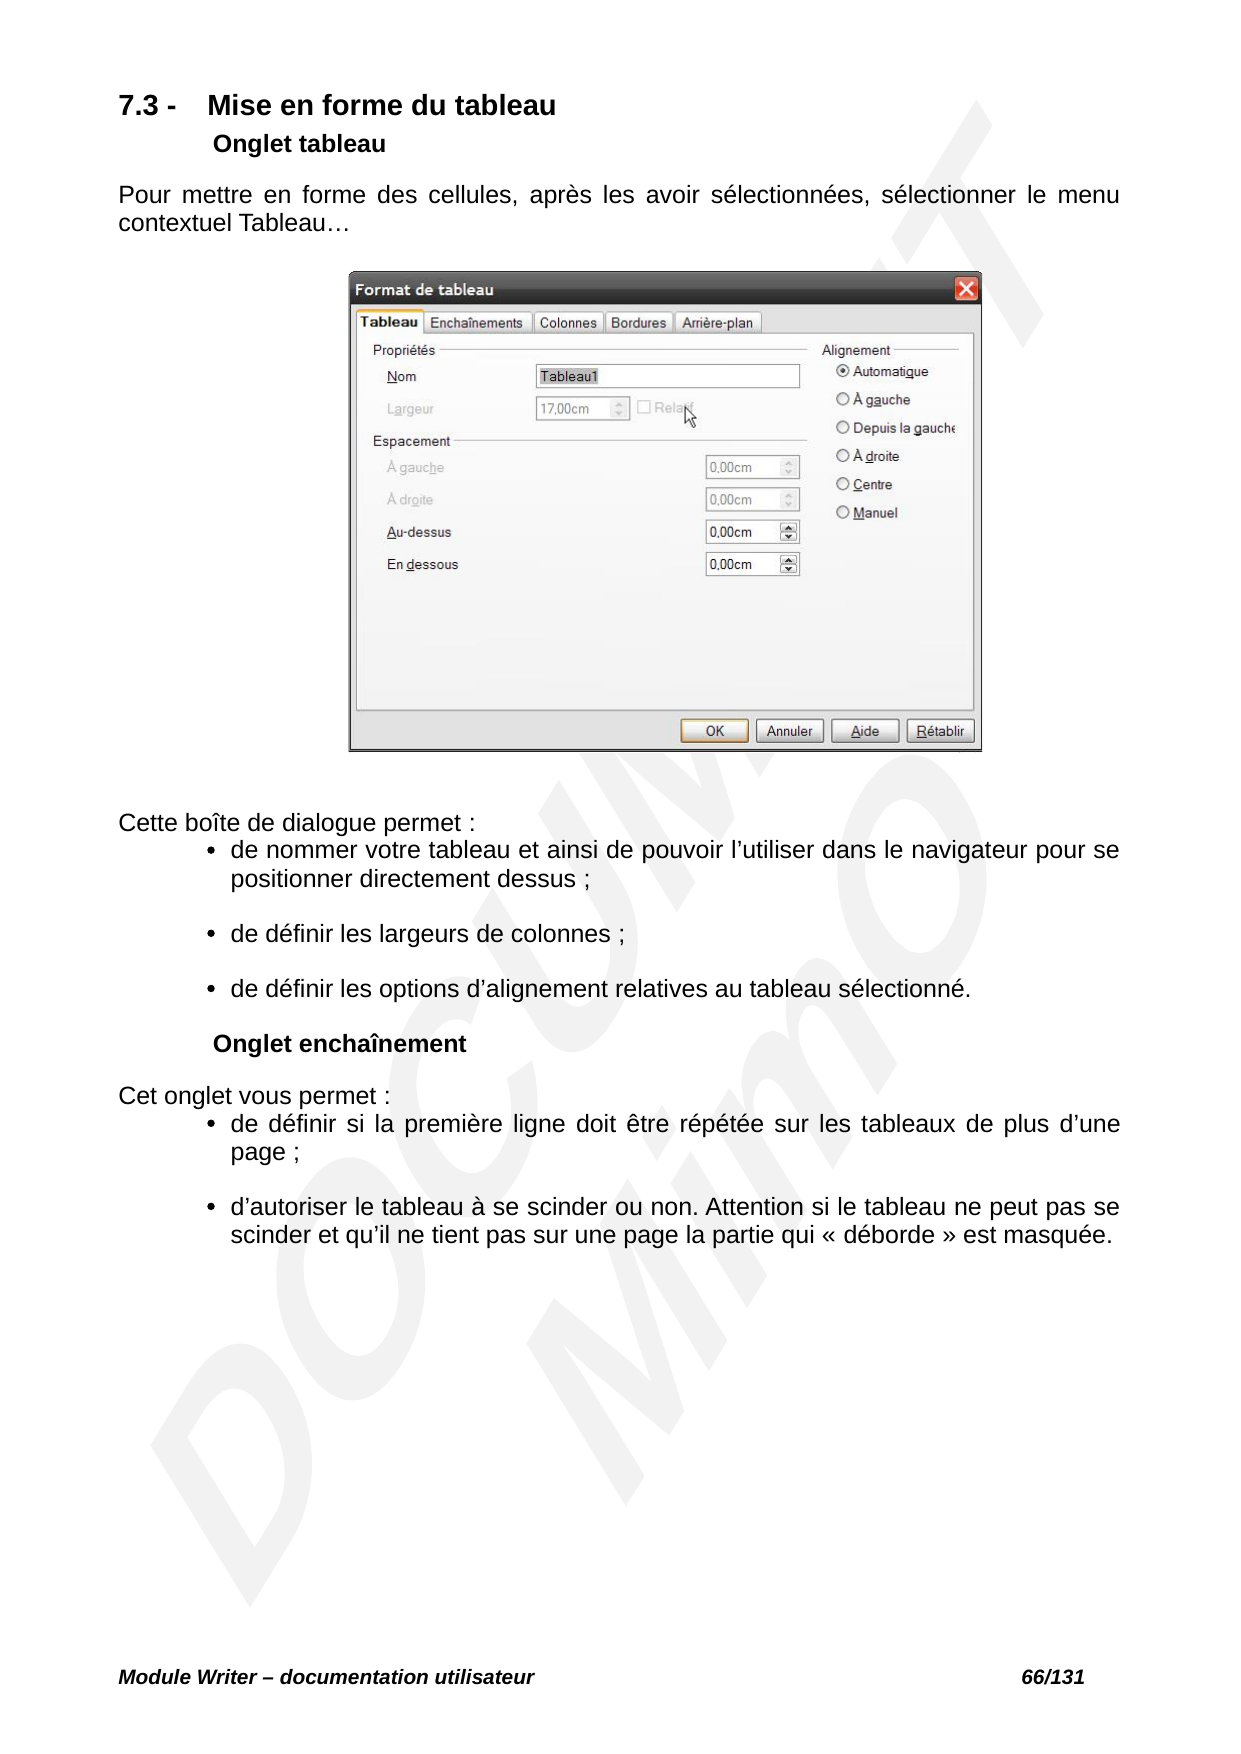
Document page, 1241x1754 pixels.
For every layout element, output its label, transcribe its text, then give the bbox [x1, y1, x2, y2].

subtitle Mise en forme du tableau [118, 88, 1122, 121]
picture [348, 271, 983, 753]
list de définir les largeurs de colonnes ; [207, 919, 1122, 947]
subtitle Onglet tableau [213, 129, 1122, 157]
text Cet onglet vous permet : [118, 1081, 1122, 1109]
list de nommer votre tableau et ainsi de pouvoir l’utiliser dans le navigateur pour se positionner directement dessus ; [207, 836, 1122, 892]
text Cette boîte de dialogue permet : [118, 808, 1122, 836]
text Pour mettre en forme des cellules, après les avoir sélectionnées, sélectionner le menu contextuel Tableau… [118, 181, 1122, 237]
list de définir les options d’alignement relatives au tableau sélectionné. [207, 975, 1122, 1003]
subtitle Onglet enchaînement [213, 1030, 1122, 1058]
list d’autoriser le tableau à se scinder ou non. Attention si le tableau ne peut pas se scinder et qu’il ne tient pas sur une page la partie qui « déborde » est masquée. [207, 1192, 1122, 1248]
list de définir si la première ligne doit être répétée sur les tableaux de plus d’une page ; [207, 1109, 1122, 1165]
